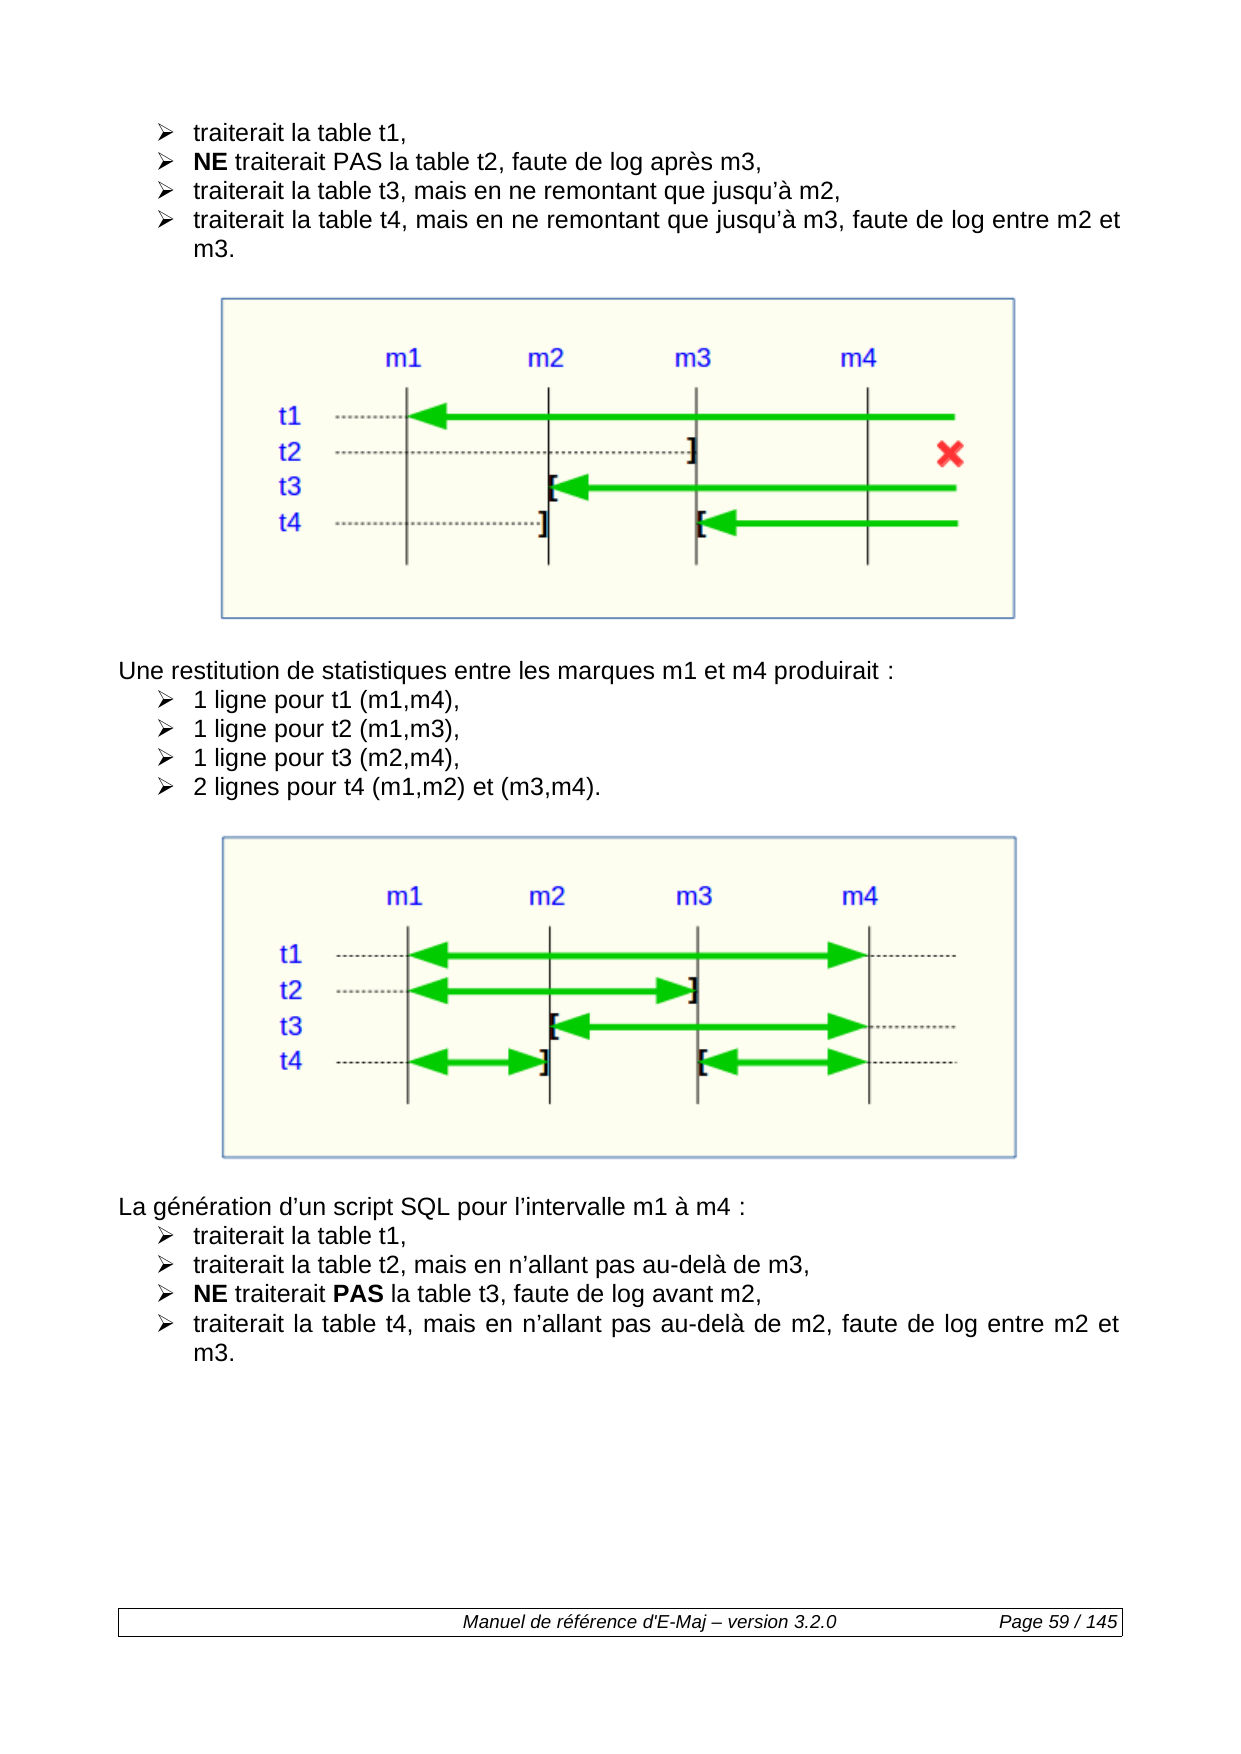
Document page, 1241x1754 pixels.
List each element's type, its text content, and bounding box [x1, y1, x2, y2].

list NE traiterait PAS la table t2, faute de log après m3, [156, 147, 1122, 176]
text La génération d’un script SQL pour l’intervalle m1 à m4 : [118, 1192, 1122, 1221]
list traiterait la table t2, mais en n’allant pas au-delà de m3, [156, 1250, 1122, 1279]
list 1 ligne pour t3 (m2,m4), [156, 743, 1122, 772]
list traiterait la table t4, mais en n’allant pas au-delà de m2, faute de log entre m2 et m3. [156, 1308, 1122, 1367]
list traiterait la table t3, mais en ne remontant que jusqu’à m2, [156, 176, 1122, 205]
picture [215, 292, 1025, 627]
list NE traiterait PAS la table t3, faute de log avant m2, [156, 1279, 1122, 1308]
list traiterait la table t4, mais en ne remontant que jusqu’à m3, faute de log entre m2 et m3. [156, 205, 1122, 263]
picture [216, 830, 1024, 1164]
list traiterait la table t1, [156, 118, 1122, 147]
list 1 ligne pour t1 (m1,m4), [156, 685, 1122, 714]
text Une restitution de statistiques entre les marques m1 et m4 produirait : [118, 656, 1122, 685]
list 1 ligne pour t2 (m1,m3), [156, 714, 1122, 743]
list traiterait la table t1, [156, 1221, 1122, 1250]
list 2 lignes pour t4 (m1,m2) et (m3,m4). [156, 772, 1122, 801]
